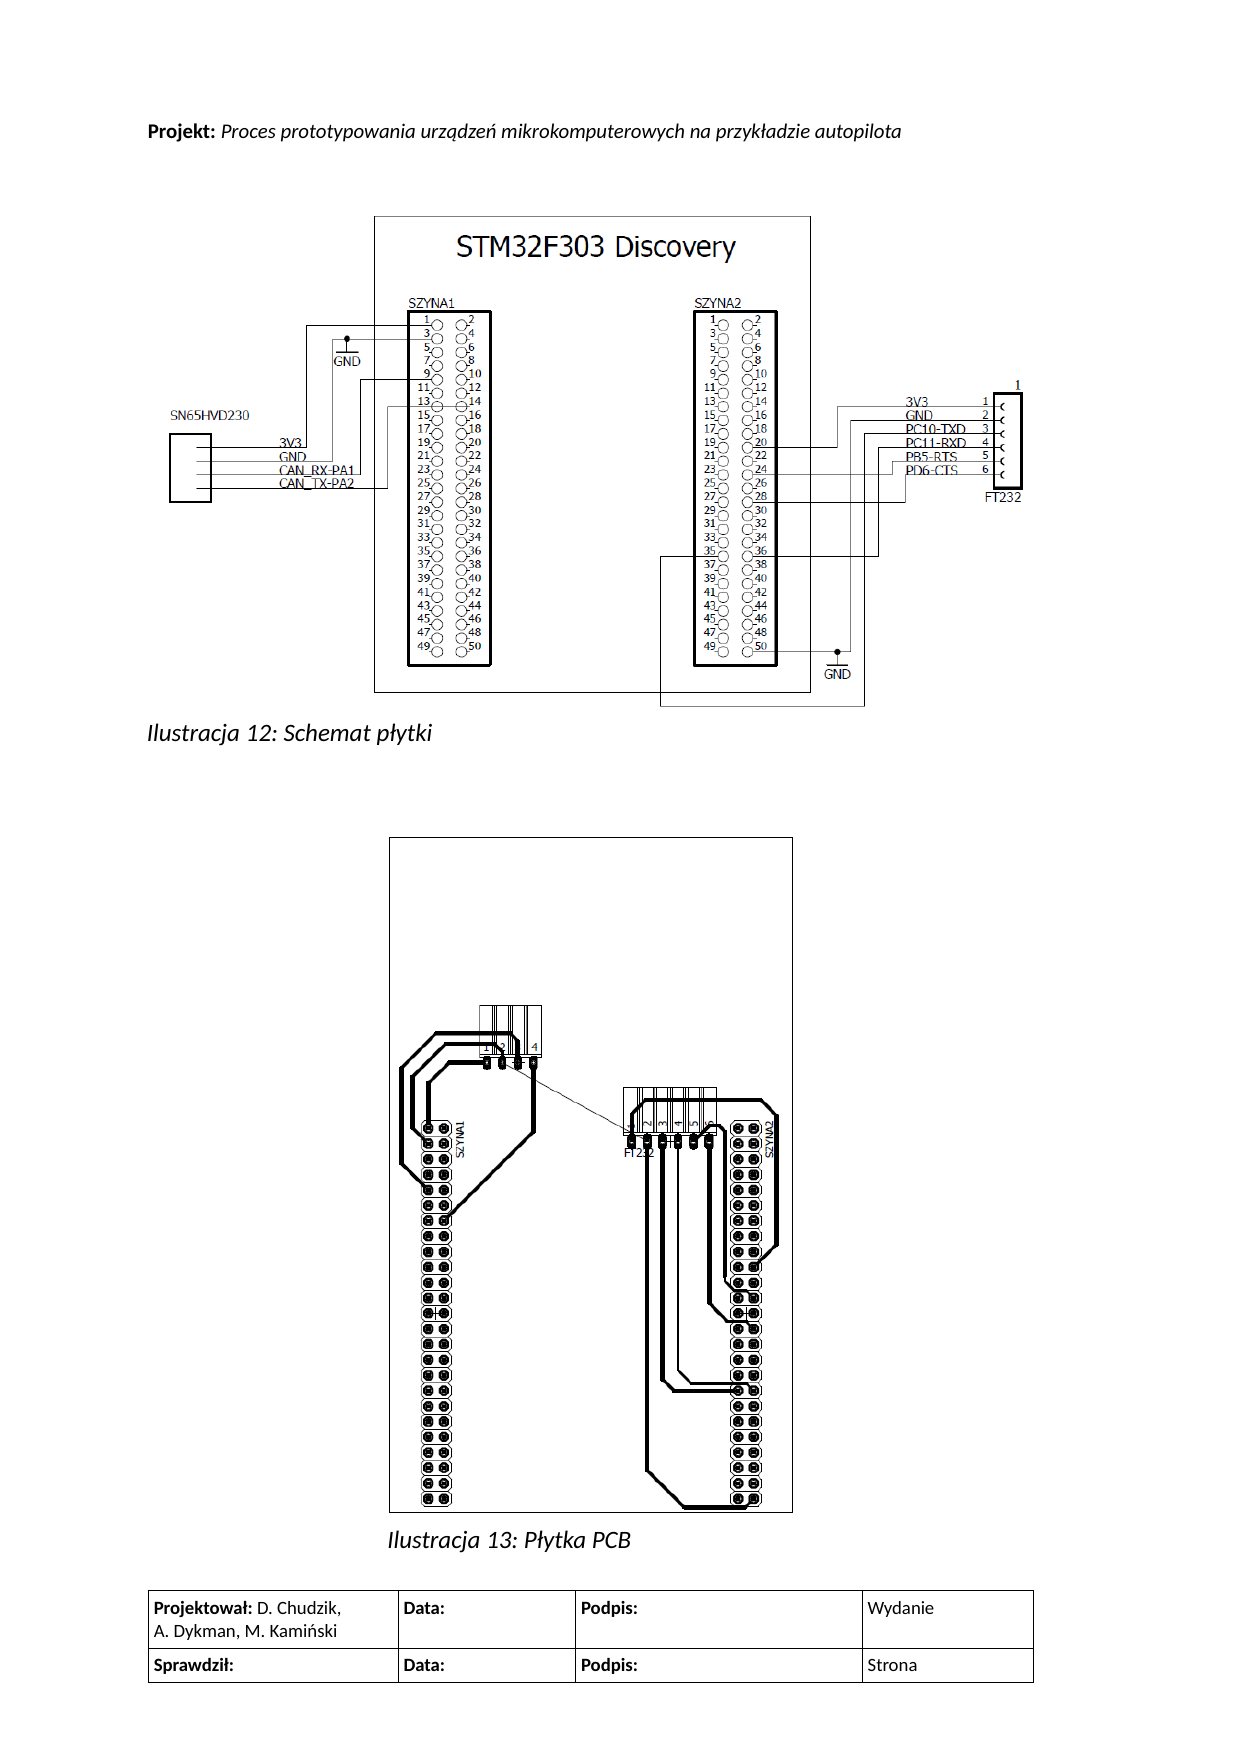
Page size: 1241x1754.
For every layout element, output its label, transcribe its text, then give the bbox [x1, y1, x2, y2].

text Ilustracja 13: Płytka PCB [387, 1516, 794, 1555]
picture [146, 204, 1033, 715]
text Ilustracja 12: Schemat płytki [147, 190, 1034, 748]
picture [387, 835, 794, 1516]
